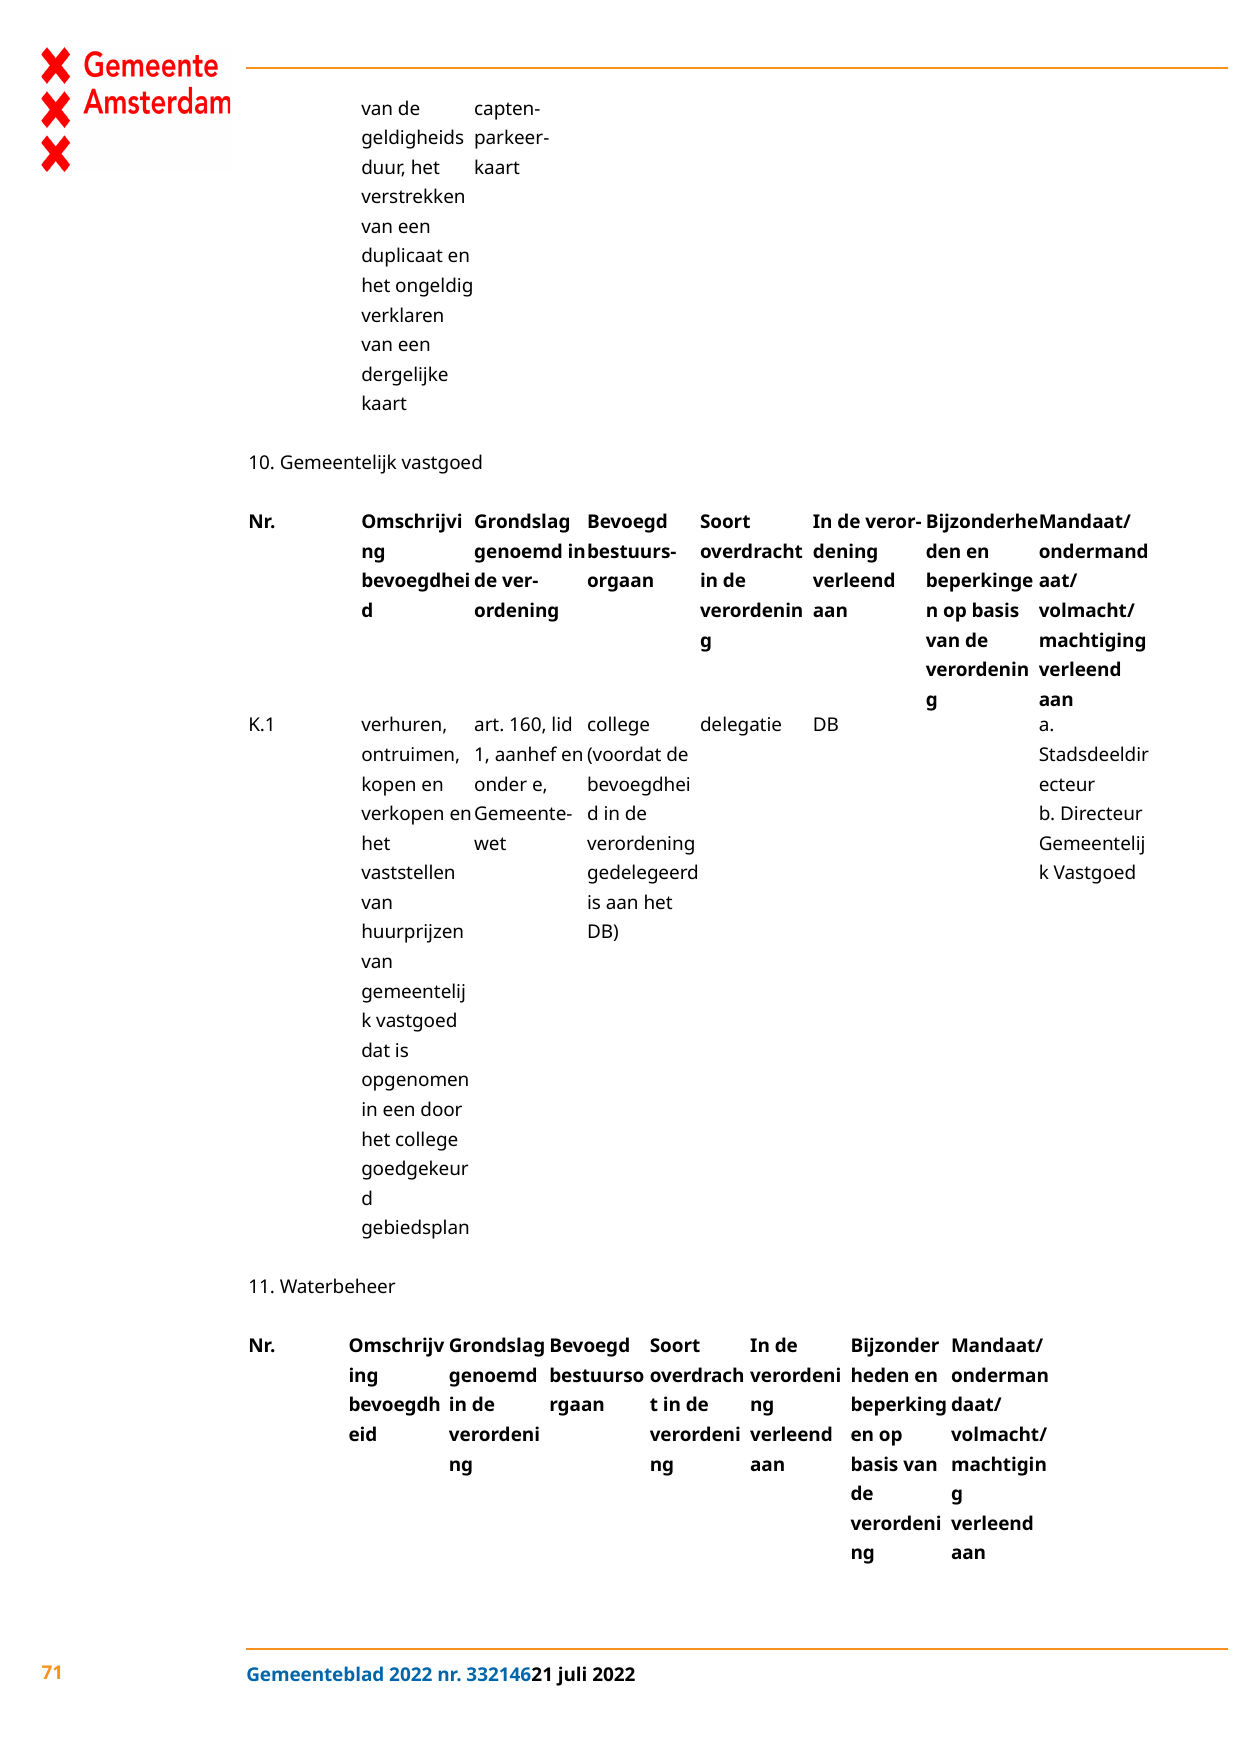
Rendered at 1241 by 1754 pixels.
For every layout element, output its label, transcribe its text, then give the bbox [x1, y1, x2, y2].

table_cell K.1 [248, 712, 361, 1240]
table_header Mandaat/ondermandaat/ volmacht/machtiging verleend aan [1039, 509, 1152, 712]
table_cell verhuren, ontruimen, kopen en verkopen en het vaststellen van huurprijzen van gemeentelijk vastgoed dat is opgenomen in een door het college goedgekeurd gebiedsplan [361, 712, 474, 1240]
table_cell [248, 95, 361, 416]
table_header Omschrijving bevoegdheid [361, 509, 474, 712]
table_header [1051, 1333, 1152, 1565]
table_header Mandaat/ondermandaat/ volmacht/machtiging verleend aan [951, 1333, 1051, 1565]
table_cell capten- parkeer- kaart [474, 95, 587, 416]
table_cell [926, 95, 1038, 416]
table_header In de veror-dening verleend aan [813, 509, 926, 712]
table_cell [813, 95, 926, 416]
table_header Bijzonderheden en beperkingen op basis van de verordening [926, 509, 1038, 712]
table_cell a. Stadsdeeldirecteur b. Directeur Gemeentelijk Vastgoed [1039, 712, 1152, 1240]
table_cell [926, 712, 1038, 1240]
table_header Bevoegd bestuursorgaan [549, 1333, 649, 1565]
table_cell art. 160, lid 1, aanhef en onder e, Gemeente-wet [474, 712, 587, 1240]
table_cell [1039, 95, 1152, 416]
table_cell [587, 95, 700, 416]
table_header Grondslag genoemd in de verordening [449, 1333, 549, 1565]
table_cell [700, 95, 813, 416]
table_header Bevoegd bestuurs-orgaan [587, 509, 700, 712]
text 11. Waterbeheer [248, 1273, 1152, 1299]
table_cell delegatie [700, 712, 813, 1240]
table_header In de verordening verleend aan [750, 1333, 850, 1565]
text 10. Gemeentelijk vastgoed [248, 449, 1152, 475]
table_header Nr. [248, 509, 361, 712]
table_header Soort overdracht in de verordening [700, 509, 813, 712]
picture [41, 47, 231, 172]
table_cell college (voordat de bevoegdheid in de verordening gedelegeerd is aan het DB) [587, 712, 700, 1240]
table_header Soort overdracht in de verordening [650, 1333, 750, 1565]
table_header Nr. [248, 1333, 348, 1565]
table_header Omschrijving bevoegdheid [348, 1333, 449, 1565]
table_header Bijzonderheden en beperkingen op basis van de verordening [850, 1333, 951, 1565]
table_cell van de geldigheidsduur, het verstrekken van een duplicaat en het ongeldig verklaren van een dergelijke kaart [361, 95, 474, 416]
table_header Grondslag genoemd in de ver-ordening [474, 509, 587, 712]
table_cell DB [813, 712, 926, 1240]
